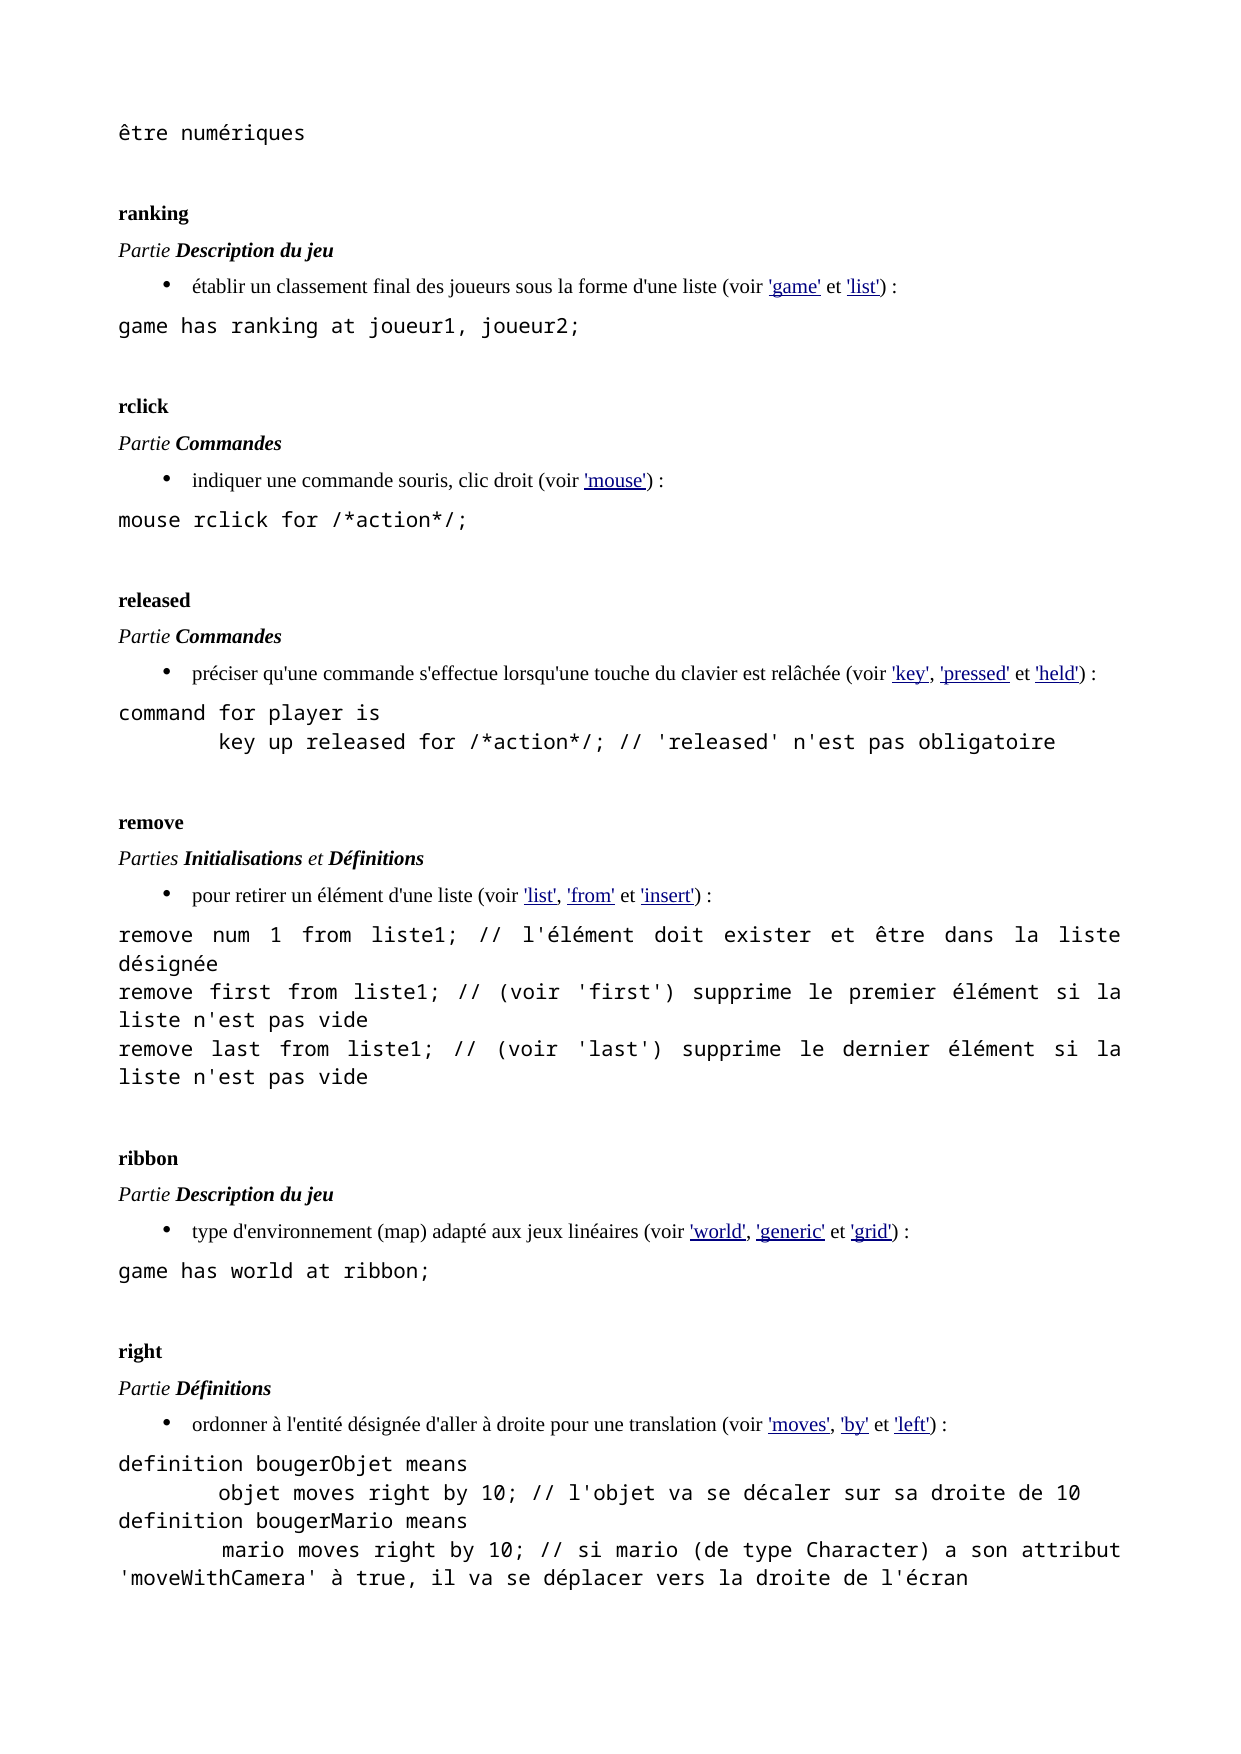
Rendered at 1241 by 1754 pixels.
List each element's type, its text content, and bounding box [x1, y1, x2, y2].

subtitle released [118, 588, 1122, 612]
text mouse rclick for /*action*/; [118, 505, 1122, 533]
text Parties Initialisations et Définitions [118, 846, 1122, 870]
subtitle ribbon [118, 1145, 1122, 1169]
text definition bougerMario means [118, 1506, 1122, 1535]
list indiquer une commande souris, clic droit (voir 'mouse') : [162, 468, 1122, 492]
subtitle rclick [118, 394, 1122, 418]
subtitle ranking [118, 201, 1122, 225]
text command for player is [118, 698, 1122, 727]
list établir un classement final des joueurs sous la forme d'une liste (voir 'game' et 'list') : [162, 274, 1122, 299]
text game has world at ribbon; [118, 1256, 1122, 1284]
text remove first from liste1; // (voir 'first') supprime le premier élément si la liste n'est pas vide [118, 977, 1122, 1034]
list ordonner à l'entité désignée d'aller à droite pour une translation (voir 'moves', 'by' et 'left') : [162, 1412, 1122, 1437]
list pour retirer un élément d'une liste (voir 'list', 'from' et 'insert') : [162, 883, 1122, 908]
text mario moves right by 10; // si mario (de type Character) a son attribut 'moveWithCamera' à true, il va se déplacer vers la droite de l'écran [118, 1535, 1122, 1592]
list préciser qu'une commande s'effectue lorsqu'une touche du clavier est relâchée (voir 'key', 'pressed' et 'held') : [162, 661, 1122, 686]
text Partie Commandes [118, 624, 1122, 648]
text remove last from liste1; // (voir 'last') supprime le dernier élément si la liste n'est pas vide [118, 1034, 1122, 1091]
text remove num 1 from liste1; // l'élément doit exister et être dans la liste désignée [118, 920, 1122, 977]
subtitle right [118, 1339, 1122, 1363]
text definition bougerObjet means [118, 1449, 1122, 1478]
text objet moves right by 10; // l'objet va se décaler sur sa droite de 10 [118, 1478, 1122, 1506]
text Partie Description du jeu [118, 1182, 1122, 1206]
list type d'environnement (map) adapté aux jeux linéaires (voir 'world', 'generic' et 'grid') : [162, 1218, 1122, 1243]
text game has ranking at joueur1, joueur2; [118, 312, 1122, 340]
text Partie Commandes [118, 431, 1122, 455]
text key up released for /*action*/; // 'released' n'est pas obligatoire [118, 727, 1122, 755]
text être numériques [118, 118, 1122, 147]
subtitle remove [118, 810, 1122, 834]
text Partie Définitions [118, 1375, 1122, 1399]
text Partie Description du jeu [118, 238, 1122, 262]
